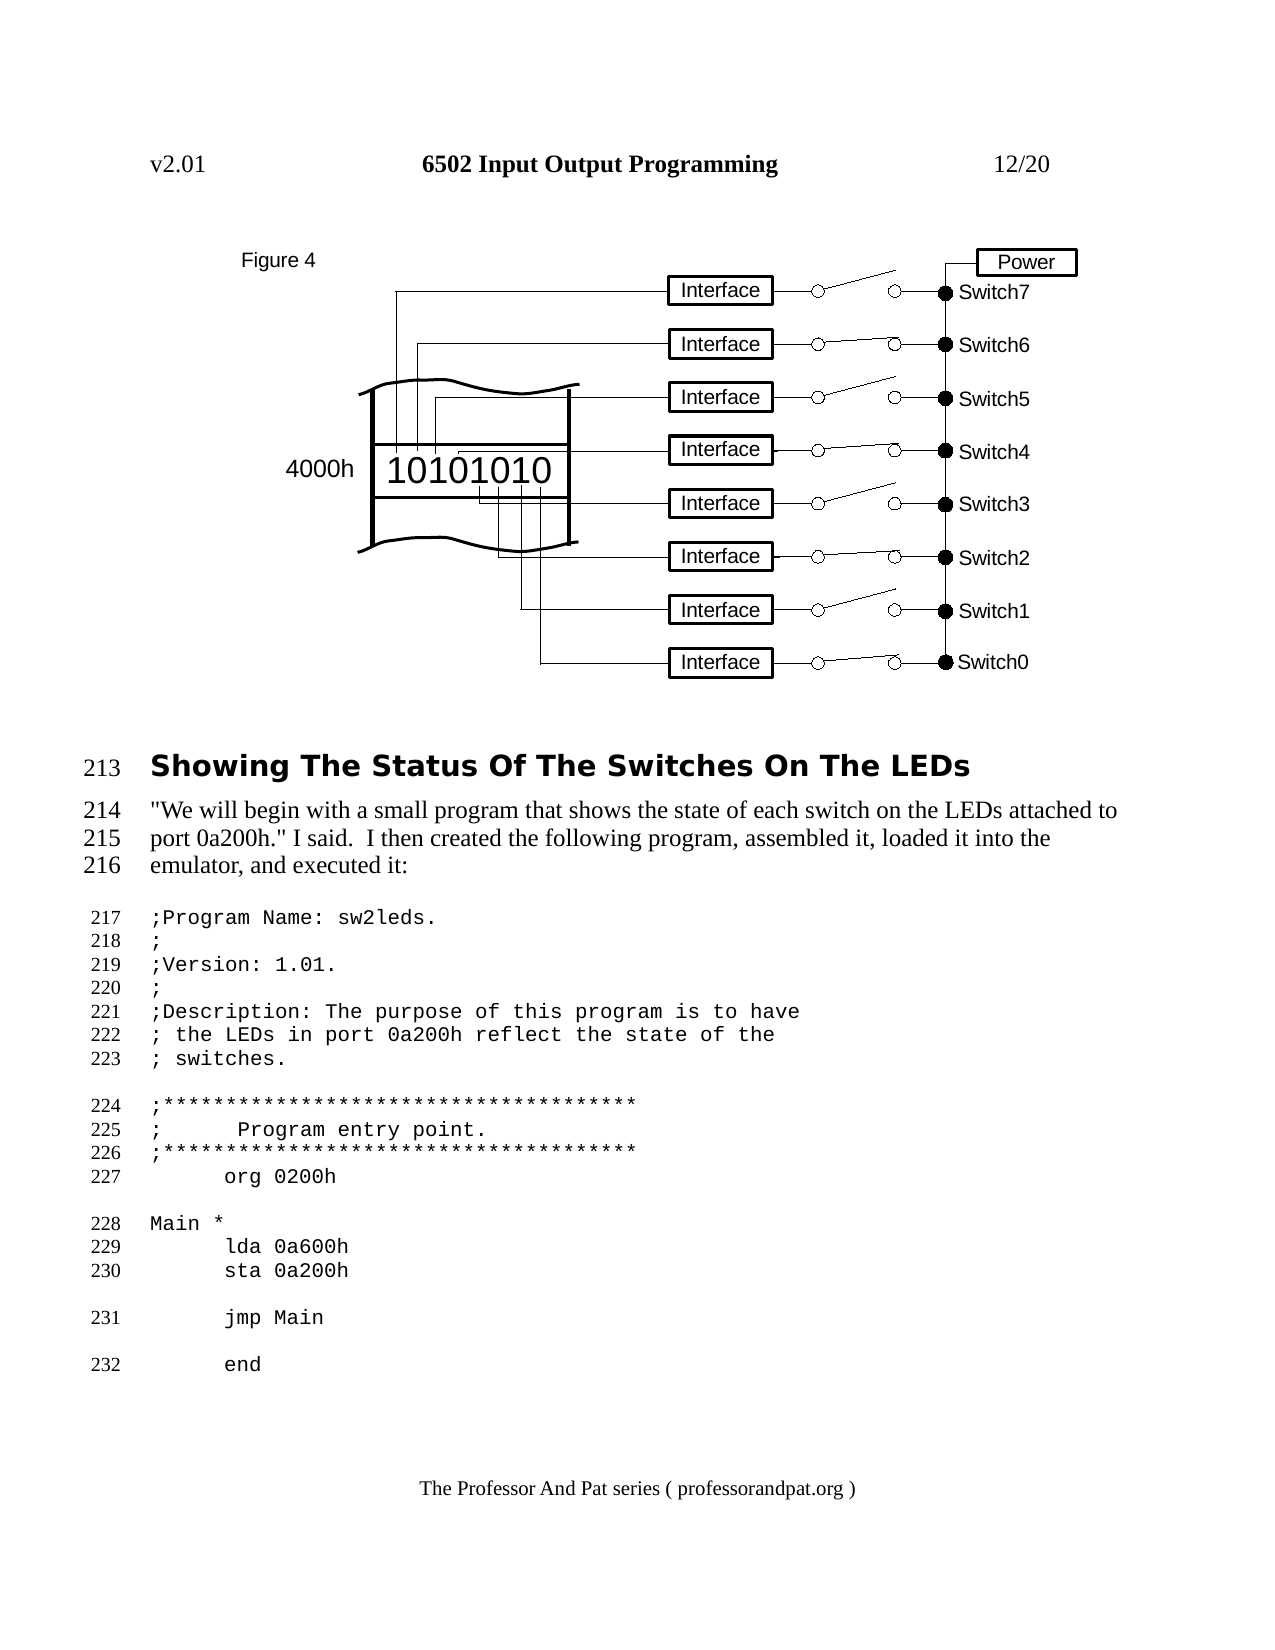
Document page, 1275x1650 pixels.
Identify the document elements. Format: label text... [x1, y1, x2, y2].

text ;Version: 1.01. [150, 954, 1125, 977]
text ;Program Name: sw2leds. [150, 907, 1125, 930]
text ;Description: The purpose of this program is to have [150, 1001, 1125, 1024]
text ; [150, 930, 1125, 954]
text org 0200h [150, 1166, 1125, 1189]
text sta 0a200h [150, 1260, 1125, 1283]
text "We will begin with a small program that shows the state of each switch on the LEDs attached to port 0a200h." I said. I then created the following program, assembled it, loaded it into the emulator, and executed it: [150, 796, 1125, 879]
text end [150, 1354, 1125, 1378]
text ;************************************** [150, 1095, 1125, 1119]
text lda 0a600h [150, 1236, 1125, 1260]
text Main * [150, 1213, 1125, 1236]
text ; [150, 977, 1125, 1001]
subtitle Showing The Status Of The Switches On The LEDs [150, 749, 1125, 783]
text ; switches. [150, 1048, 1125, 1072]
text ; Program entry point. [150, 1119, 1125, 1142]
text ;************************************** [150, 1142, 1125, 1166]
text jmp Main [150, 1307, 1125, 1331]
text ; the LEDs in port 0a200h reflect the state of the [150, 1024, 1125, 1048]
